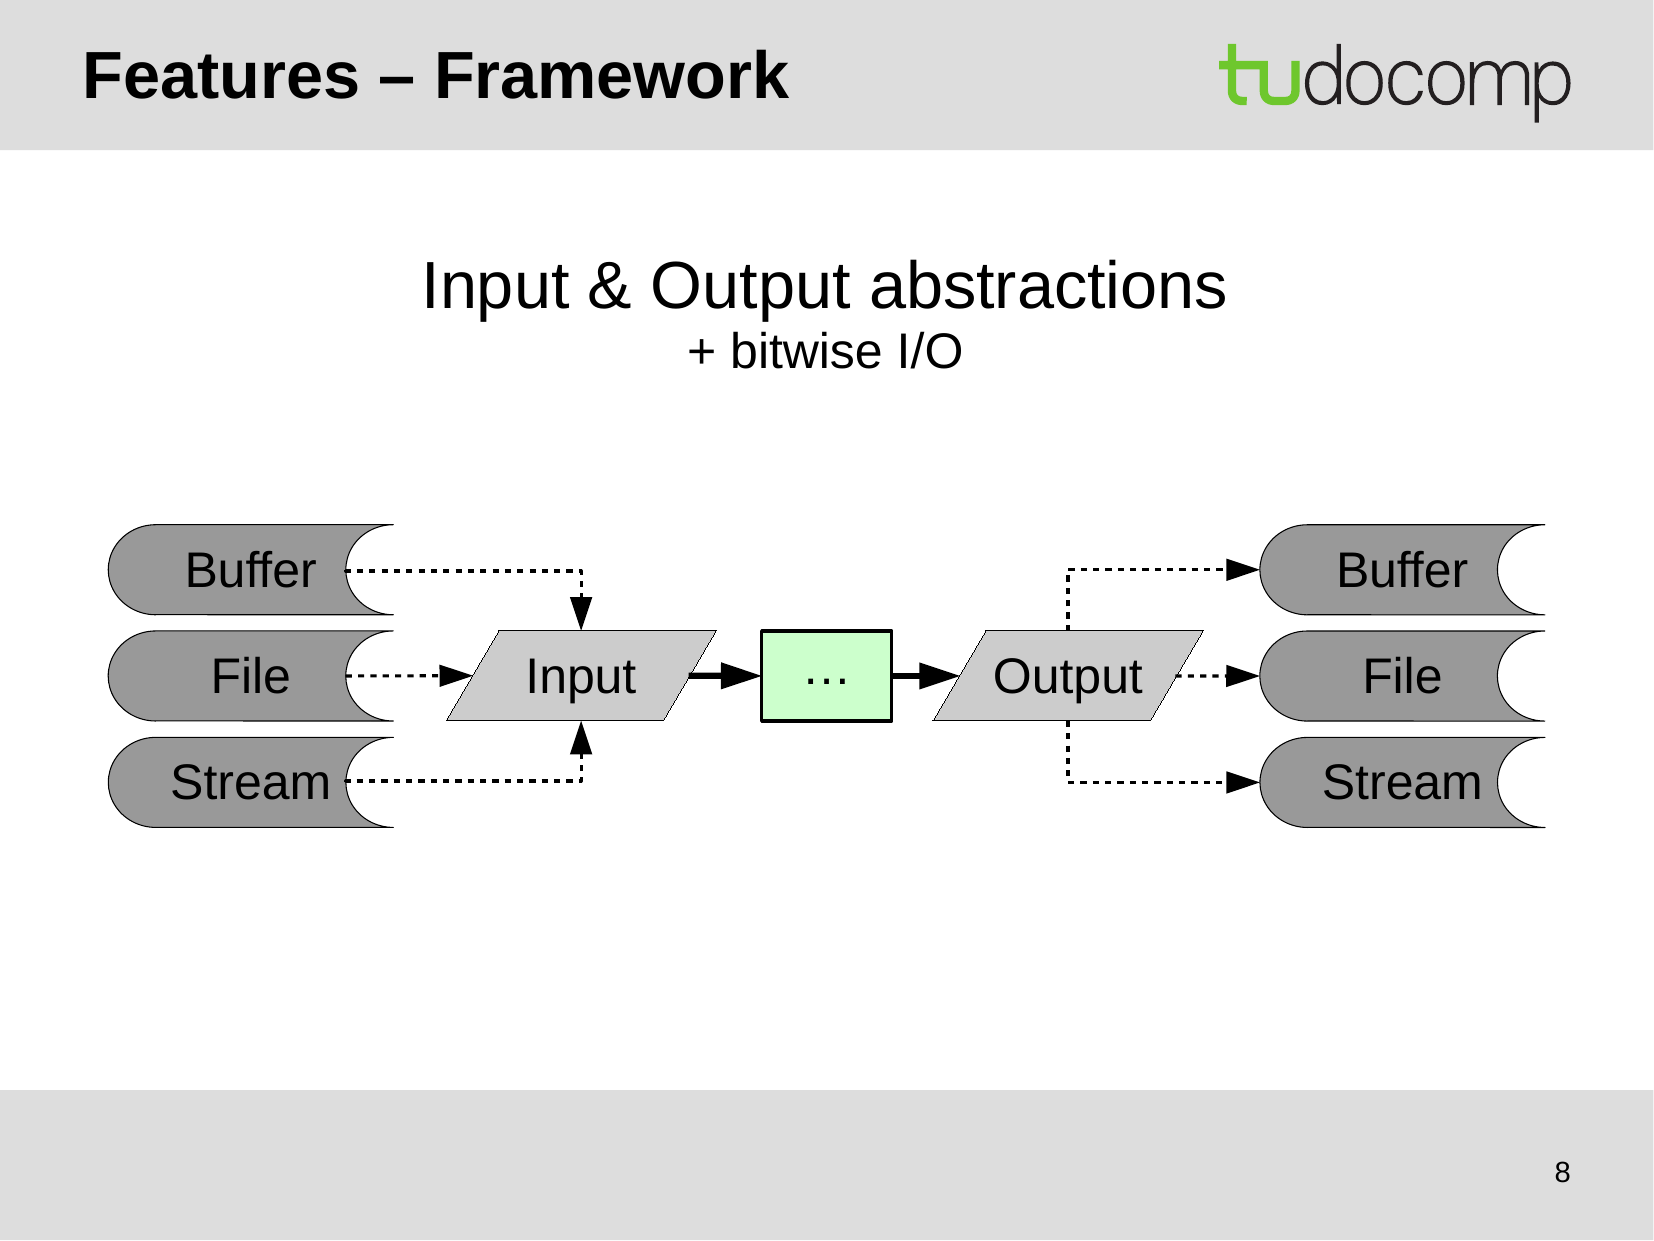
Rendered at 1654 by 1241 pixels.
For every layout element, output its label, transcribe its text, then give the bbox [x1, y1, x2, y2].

text_box Input & Output abstractions + bitwise I/O [406, 240, 1247, 387]
text_box Output [932, 630, 1204, 721]
text_box Stream [108, 737, 394, 828]
text_box … [761, 630, 892, 721]
text_box Stream [1259, 737, 1546, 828]
text_box File [1259, 631, 1545, 722]
text_box Input [446, 630, 717, 721]
title Features – Framework [82, 31, 1571, 121]
text_box Buffer [108, 524, 394, 615]
text_box Buffer [1259, 524, 1545, 615]
text_box File [108, 630, 394, 722]
